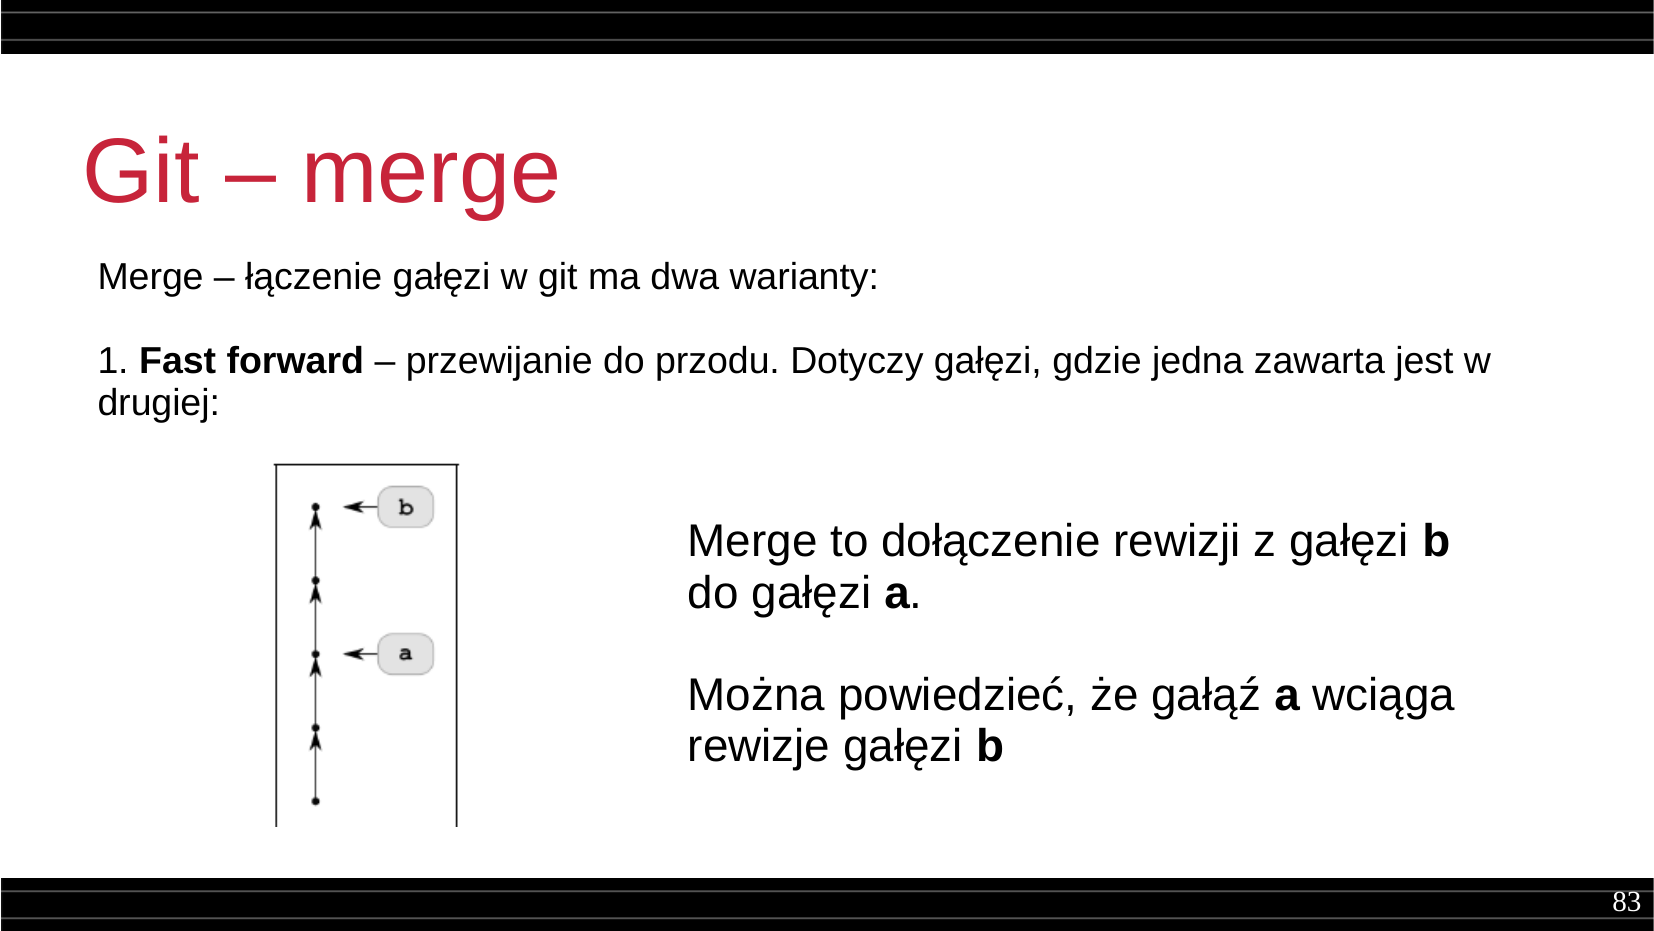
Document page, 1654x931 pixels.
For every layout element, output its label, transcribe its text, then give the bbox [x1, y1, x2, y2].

text_box Merge to dołączenie rewizji z gałęzi b do gałęzi a. Można powiedzieć, że gałąź a wciąga rewizje gałęzi b [673, 507, 1524, 779]
picture [271, 461, 464, 827]
picture [1, 0, 1654, 54]
picture [1, 878, 1654, 931]
title Git – merge [82, 92, 1571, 249]
text_box Merge – łączenie gałęzi w git ma dwa warianty: 1. Fast forward – przewijanie do przodu. Dotyczy gałęzi, gdzie jedna zawarta jest w drugiej: [82, 248, 1524, 557]
